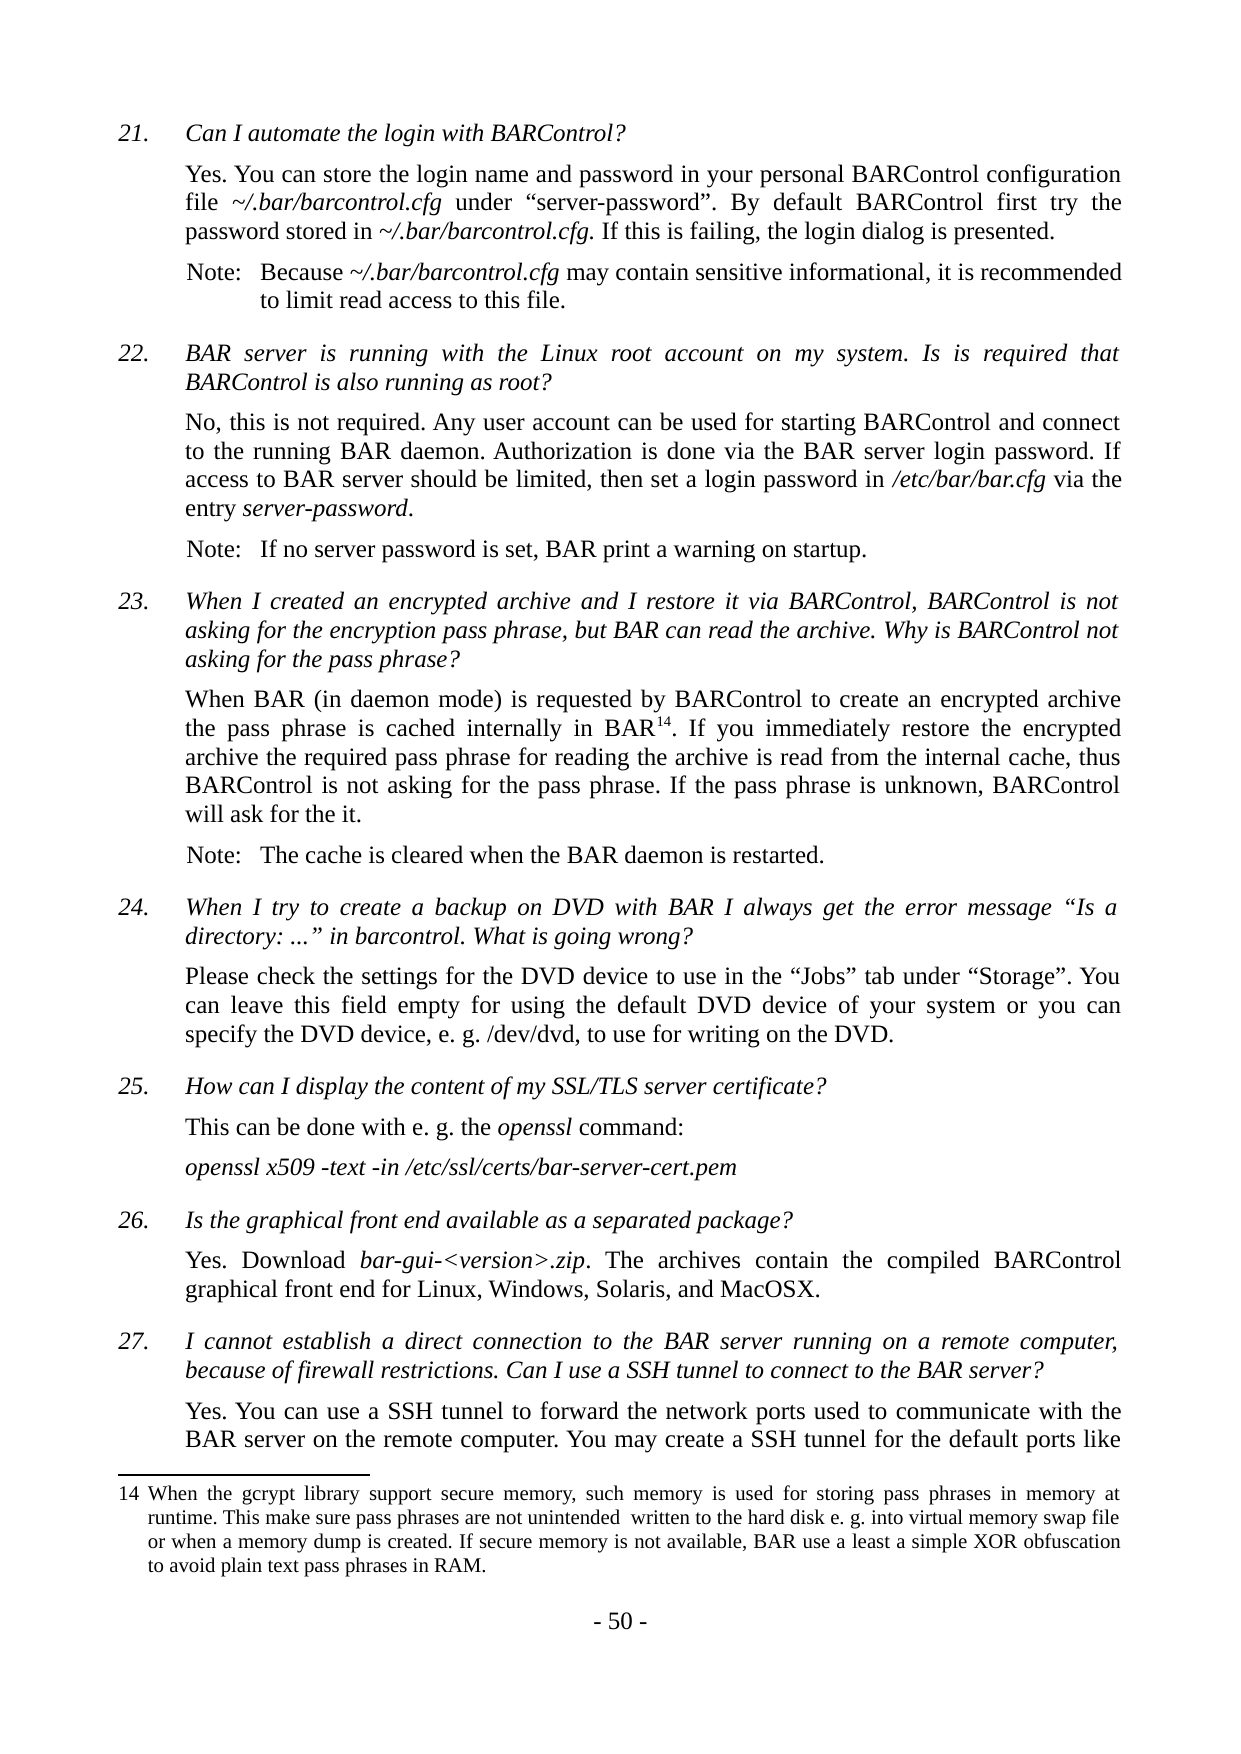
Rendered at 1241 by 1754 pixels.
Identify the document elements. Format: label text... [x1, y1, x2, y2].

text Please check the settings for the DVD device to use in the “Jobs” tab under “Storage”. You can leave this field empty for using the default DVD device of your system or you can specify the DVD device, e. g. /dev/dvd, to use for writing on the DVD. [185, 961, 1122, 1048]
text Note: Because ~/.bar/barcontrol.cfg may contain sensitive informational, it is recommended to limit read access to this file. [186, 257, 1122, 314]
list When I created an encrypted archive and I restore it via BARControl, BARControl is not asking for the encryption pass phrase, but BAR can read the archive. Why is BARControl not asking for the pass phrase? [118, 586, 1122, 672]
text Note: The cache is cleared when the BAR daemon is restarted. [186, 840, 1122, 868]
list Is the graphical front end available as a separated package? [118, 1205, 1122, 1233]
text When the gcrypt library support secure memory, such memory is used for storing pass phrases in memory at runtime. This make sure pass phrases are not unintended written to the hard disk e. g. into virtual memory swap file or when a memory dump is created. If secure memory is not available, BAR use a least a simple XOR obfuscation to avoid plain text pass phrases in RAM. [118, 1481, 1122, 1577]
text This can be done with e. g. the openssl command: [185, 1112, 1122, 1141]
text Yes. Download bar-gui-<version>.zip. The archives contain the compiled BARControl graphical front end for Linux, Windows, Solaris, and MacOSX. [185, 1245, 1122, 1303]
list Can I automate the login with BARControl? [118, 118, 1122, 147]
list How can I display the content of my SSL/TLS server certificate? [118, 1071, 1122, 1100]
list BAR server is running with the Linux root account on my system. Is is required that BARControl is also running as root? [118, 338, 1122, 395]
text Yes. You can store the login name and password in your personal BARControl configuration file ~/.bar/barcontrol.cfg under “server-password”. By default BARControl first try the password stored in ~/.bar/barcontrol.cfg. If this is failing, the login dialog is presented. [185, 159, 1122, 245]
text openssl x509 -text -in /etc/ssl/certs/bar-server-cert.pem [185, 1152, 1122, 1181]
text Note: If no server password is set, BAR print a warning on startup. [186, 534, 1122, 563]
text When BAR (in daemon mode) is requested by BARControl to create an encrypted archive the pass phrase is cached internally in BAR. If you immediately restore the encrypted archive the required pass phrase for reading the archive is read from the internal cache, thus BARControl is not asking for the pass phrase. If the pass phrase is unknown, BARControl will ask for the it. [185, 684, 1122, 828]
text No, this is not required. Any user account can be used for starting BARControl and connect to the running BAR daemon. Authorization is done via the BAR server login password. If access to BAR server should be limited, then set a login password in /etc/bar/bar.cfg via the entry server-password. [185, 407, 1122, 522]
list I cannot establish a direct connection to the BAR server running on a remote computer, because of firewall restrictions. Can I use a SSH tunnel to connect to the BAR server? [118, 1326, 1122, 1384]
list When I try to create a backup on DVD with BAR I always get the error message “Is a directory: ...” in barcontrol. What is going wrong? [118, 892, 1122, 950]
text Yes. You can use a SSH tunnel to forward the network ports used to communicate with the BAR server on the remote computer. You may create a SSH tunnel for the default ports like [185, 1396, 1122, 1453]
